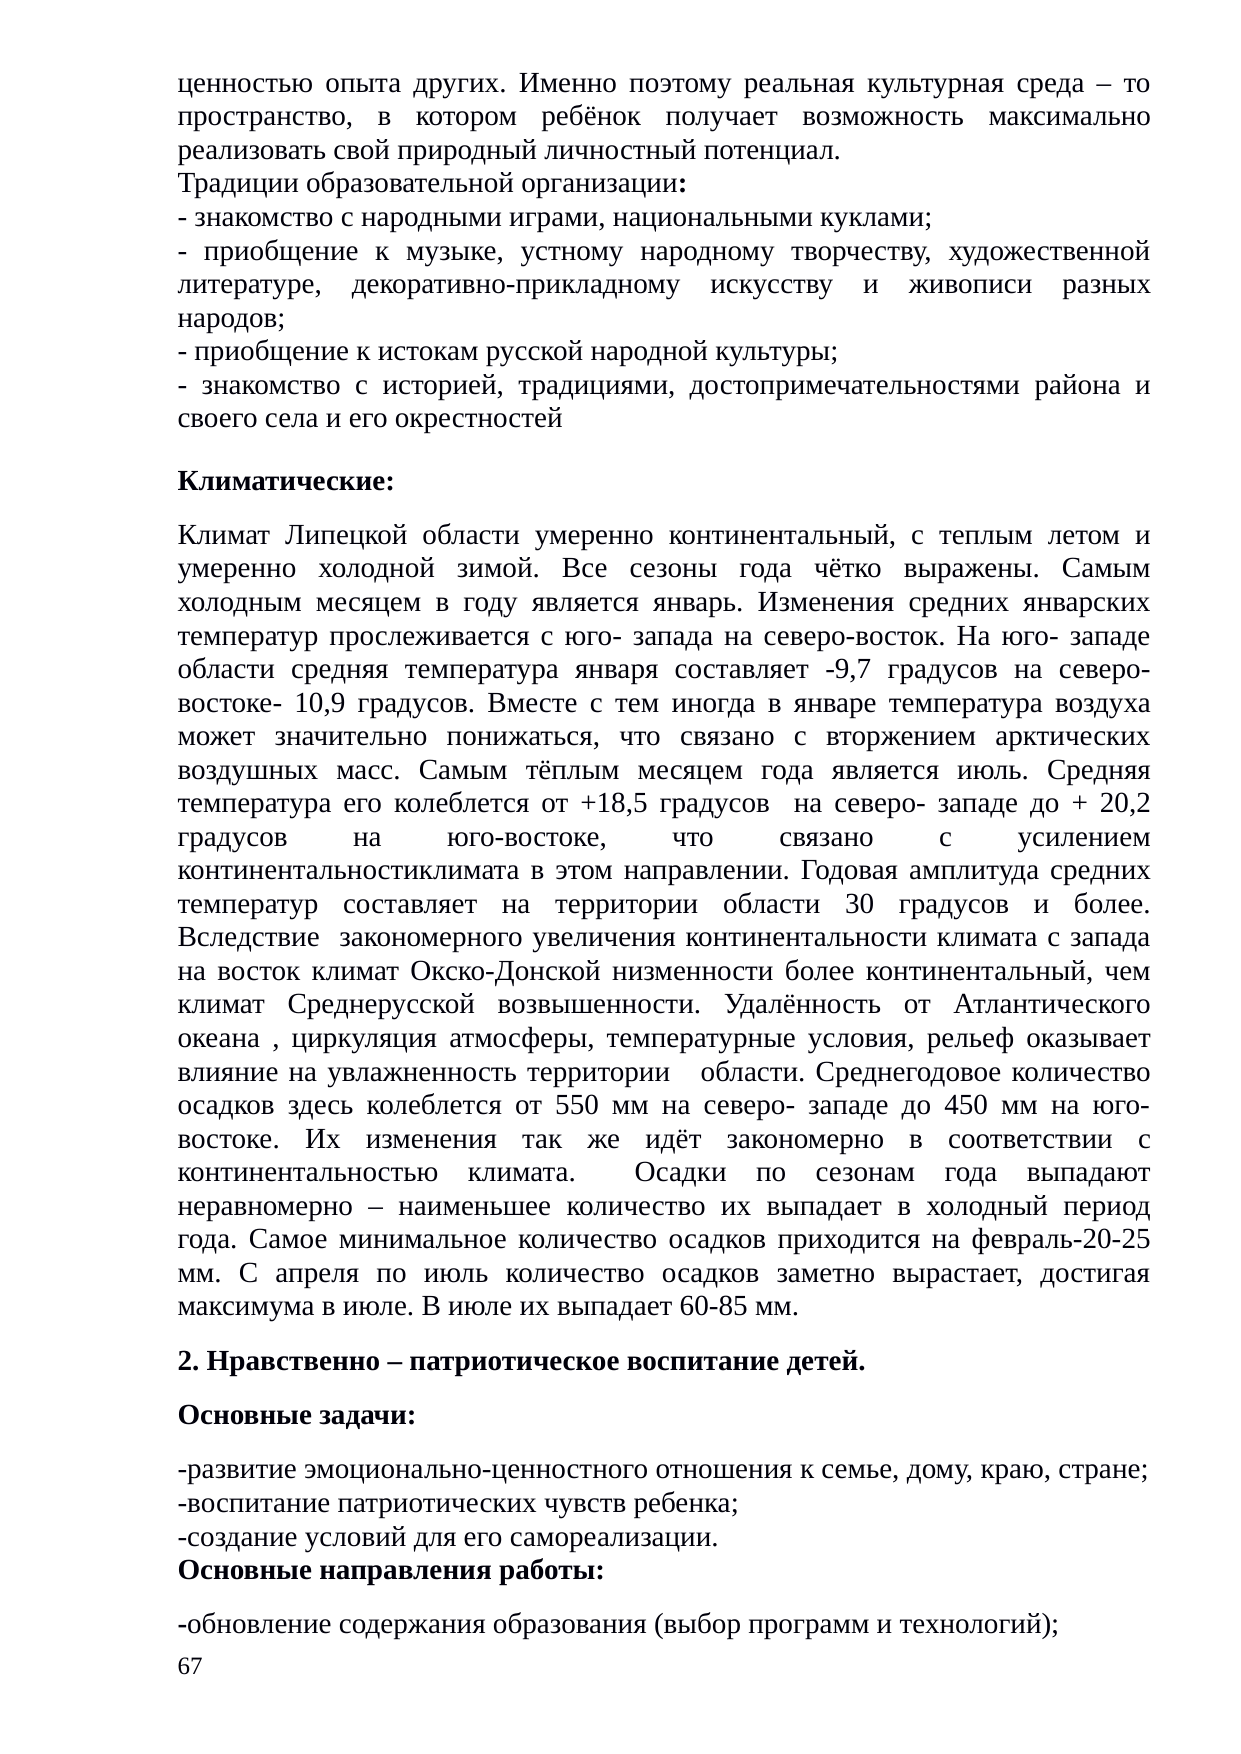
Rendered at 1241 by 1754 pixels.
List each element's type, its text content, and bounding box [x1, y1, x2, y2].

text Основные задачи: [177, 1397, 1152, 1431]
text Основные направления работы: [177, 1552, 1152, 1586]
text 2. Нравственно – патриотическое воспитание детей. [177, 1343, 1152, 1376]
text - знакомство с историей, традициями, достопримечательностями района и своего села и его окрестностей [177, 367, 1152, 434]
text -воспитание патриотических чувств ребенка; [177, 1485, 1152, 1519]
text - знакомство с народными играми, национальными куклами; [177, 199, 1152, 233]
text Традиции образовательной организации: [177, 166, 1152, 199]
text Климатические: [177, 463, 1152, 496]
text - приобщение к истокам русской народной культуры; [177, 333, 1152, 367]
text Климат Липецкой области умеренно континентальный, с теплым летом и умеренно холодной зимой. Все сезоны года чётко выражены. Самым холодным месяцем в году является январь. Изменения средних январских температур прослеживается с юго- запада на северо-восток. На юго- западе области средняя температура января составляет -9,7 градусов на северо-востоке- 10,9 градусов. Вместе с тем иногда в январе температура воздуха может значительно понижаться, что связано с вторжением арктических воздушных масс. Самым тёплым месяцем года является июль. Средняя температура его колеблется от +18,5 градусов на северо- западе до + 20,2 градусов на юго-востоке, что связано с усилением континентальностиклимата в этом направлении. Годовая амплитуда средних температур составляет на территории области 30 градусов и более. Вследствие закономерного увеличения континентальности климата с запада на восток климат Окско-Донской низменности более континентальный, чем климат Среднерусской возвышенности. Удалённость от Атлантического океана , циркуляция атмосферы, температурные условия, рельеф оказывает влияние на увлажненность территории области. Среднегодовое количество осадков здесь колеблется от 550 мм на северо- западе до 450 мм на юго-востоке. Их изменения так же идёт закономерно в соответствии с континентальностью климата. Осадки по сезонам года выпадают неравномерно – наименьшее количество их выпадает в холодный период года. Самое минимальное количество осадков приходится на февраль-20-25 мм. С апреля по июль количество осадков заметно вырастает, достигая максимума в июле. В июле их выпадает 60-85 мм. [177, 517, 1152, 1322]
text ценностью опыта других. Именно поэтому реальная культурная среда – то пространство, в котором ребёнок получает возможность максимально реализовать свой природный личностный потенциал. [177, 65, 1152, 166]
text -обновление содержания образования (выбор программ и технологий); [177, 1607, 1152, 1640]
text -развитие эмоционально-ценностного отношения к семье, дому, краю, стране; [177, 1452, 1152, 1485]
text -создание условий для его самореализации. [177, 1519, 1152, 1552]
text - приобщение к музыке, устному народному творчеству, художественной литературе, декоративно-прикладному искусству и живописи разных народов; [177, 233, 1152, 333]
